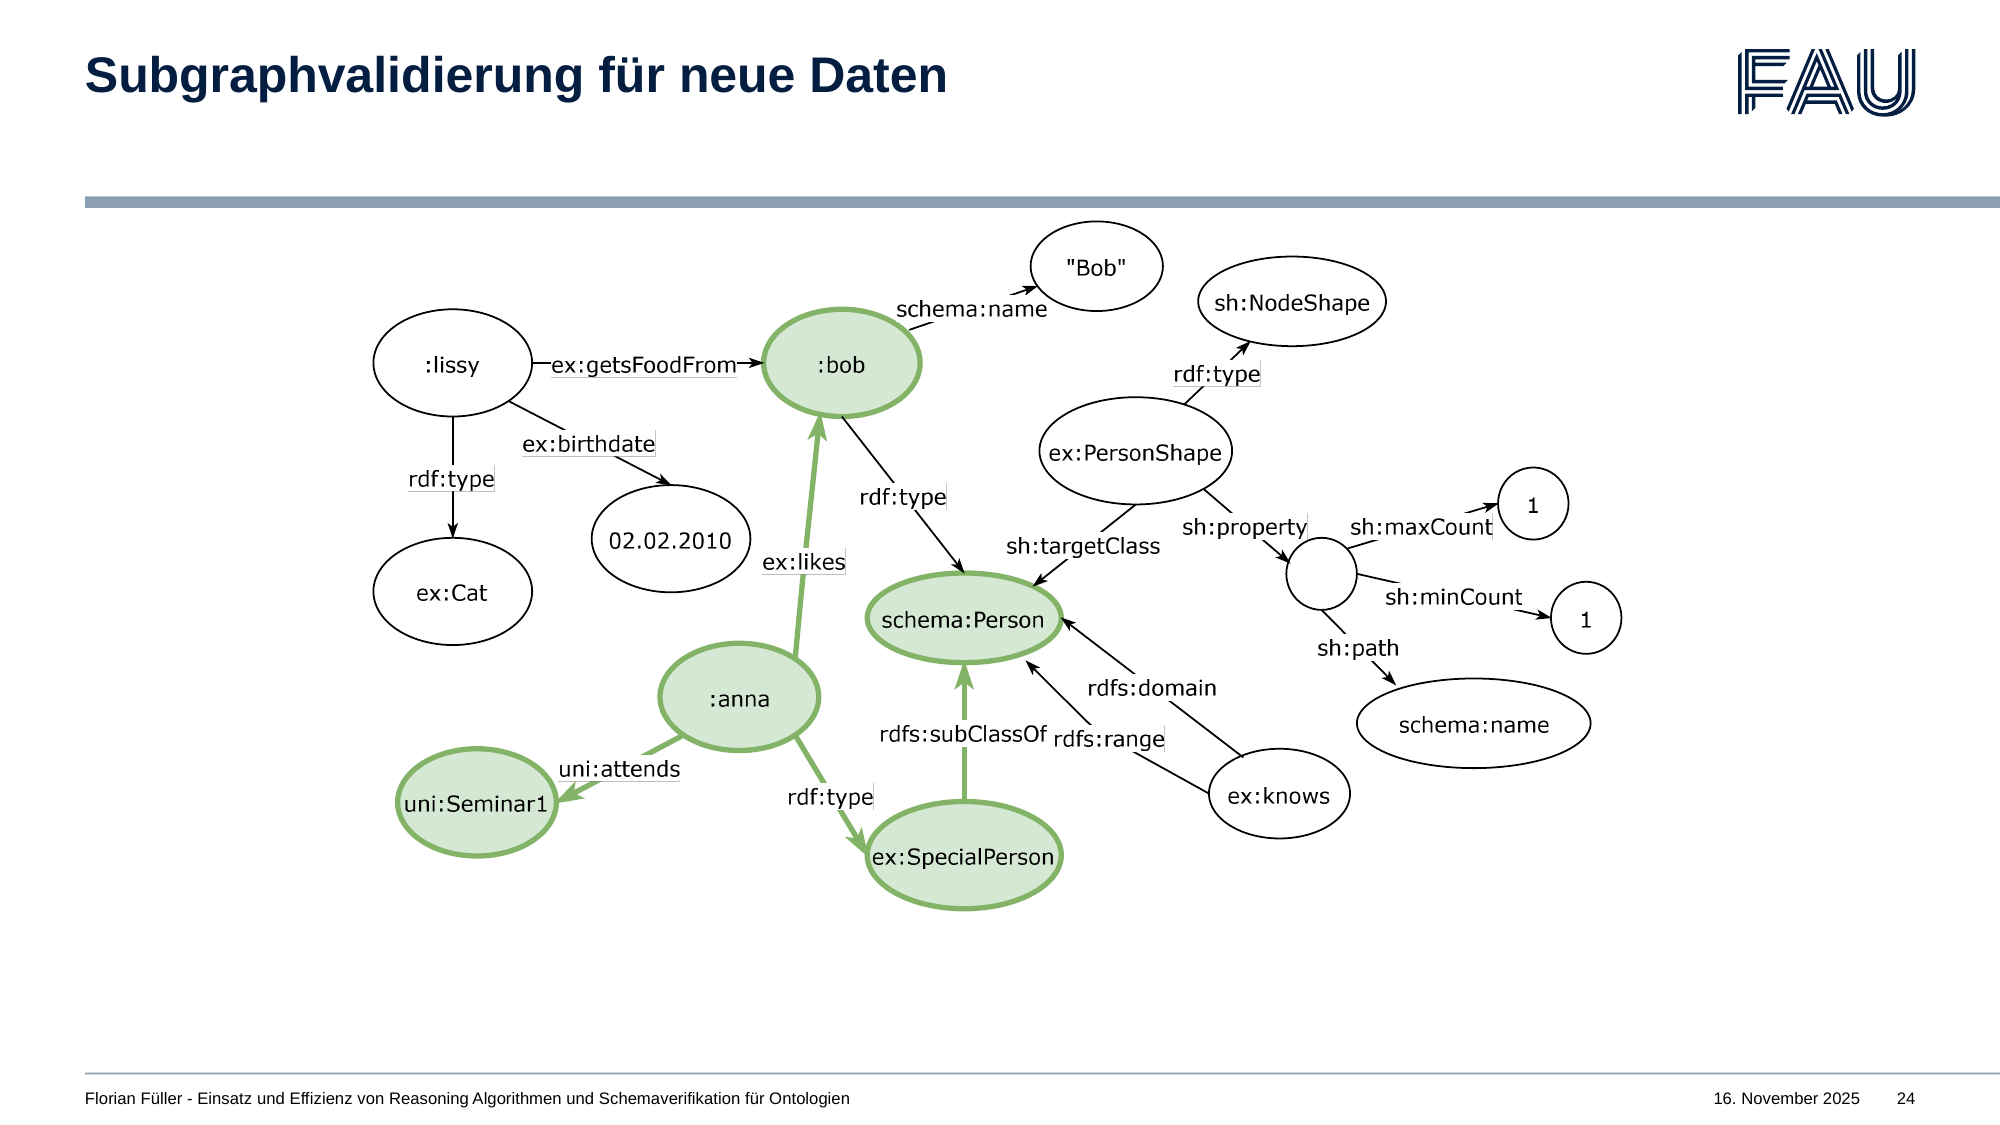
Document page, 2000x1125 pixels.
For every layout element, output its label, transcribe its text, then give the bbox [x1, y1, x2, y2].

picture [364, 212, 1636, 927]
slide_number 16. November 2025 [1708, 1088, 1861, 1109]
slide_number [1883, 1088, 1916, 1109]
footer Florian Füller - Einsatz und Effizienz von Reasoning Algorithmen und Schemaverifikation für Ontologien [85, 1088, 983, 1109]
title Subgraphvalidierung für neue Daten [85, 49, 1270, 210]
